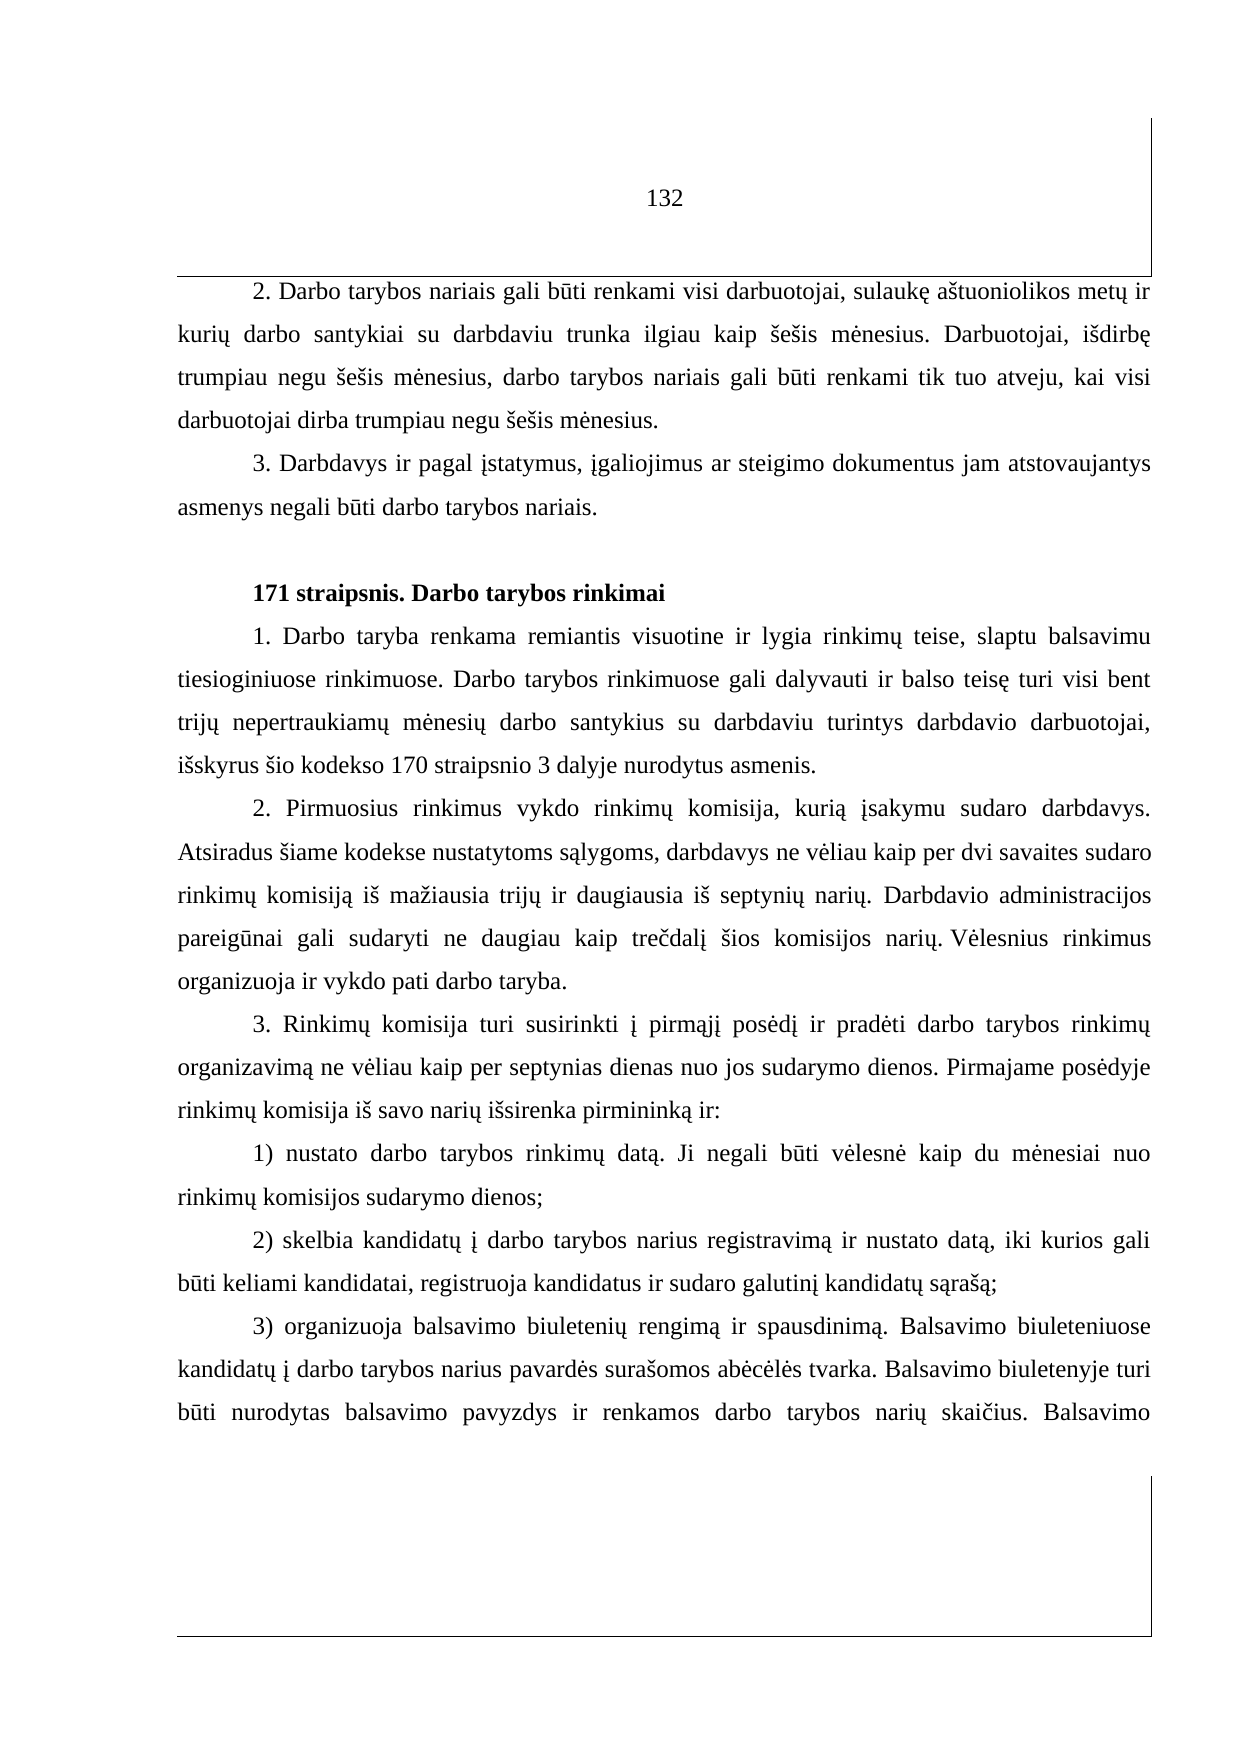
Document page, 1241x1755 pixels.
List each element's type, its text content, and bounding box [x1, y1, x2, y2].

subtitle 171 straipsnis. Darbo tarybos rinkimai [177, 578, 1152, 607]
text 2) skelbia kandidatų į darbo tarybos narius registravimą ir nustato datą, iki kurios gali būti keliami kandidatai, registruoja kandidatus ir sudaro galutinį kandidatų sąrašą; [177, 1225, 1152, 1297]
text 3. Rinkimų komisija turi susirinkti į pirmąjį posėdį ir pradėti darbo tarybos rinkimų organizavimą ne vėliau kaip per septynias dienas nuo jos sudarymo dienos. Pirmajame posėdyje rinkimų komisija iš savo narių išsirenka pirmininką ir: [177, 1009, 1152, 1124]
text 1. Darbo taryba renkama remiantis visuotine ir lygia rinkimų teise, slaptu balsavimu tiesioginiuose rinkimuose. Darbo tarybos rinkimuose gali dalyvauti ir balso teisę turi visi bent trijų nepertraukiamų mėnesių darbo santykius su darbdaviu turintys darbdavio darbuotojai, išskyrus šio kodekso 170 straipsnio 3 dalyje nurodytus asmenis. [177, 621, 1152, 779]
text 1) nustato darbo tarybos rinkimų datą. Ji negali būti vėlesnė kaip du mėnesiai nuo rinkimų komisijos sudarymo dienos; [177, 1138, 1152, 1210]
text 3) organizuoja balsavimo biuletenių rengimą ir spausdinimą. Balsavimo biuleteniuose kandidatų į darbo tarybos narius pavardės surašomos abėcėlės tvarka. Balsavimo biuletenyje turi būti nurodytas balsavimo pavyzdys ir renkamos darbo tarybos narių skaičius. Balsavimo [177, 1311, 1152, 1426]
text 2. Darbo tarybos nariais gali būti renkami visi darbuotojai, sulaukę aštuoniolikos metų ir kurių darbo santykiai su darbdaviu trunka ilgiau kaip šešis mėnesius. Darbuotojai, išdirbę trumpiau negu šešis mėnesius, darbo tarybos nariais gali būti renkami tik tuo atveju, kai visi darbuotojai dirba trumpiau negu šešis mėnesius. [177, 276, 1152, 434]
text 3. Darbdavys ir pagal įstatymus, įgaliojimus ar steigimo dokumentus jam atstovaujantys asmenys negali būti darbo tarybos nariais. [177, 448, 1152, 520]
text 2. Pirmuosius rinkimus vykdo rinkimų komisija, kurią įsakymu sudaro darbdavys. Atsiradus šiame kodekse nustatytoms sąlygoms, darbdavys ne vėliau kaip per dvi savaites sudaro rinkimų komisiją iš mažiausia trijų ir daugiausia iš septynių narių. Darbdavio administracijos pareigūnai gali sudaryti ne daugiau kaip trečdalį šios komisijos narių. Vėlesnius rinkimus organizuoja ir vykdo pati darbo taryba. [177, 793, 1152, 995]
